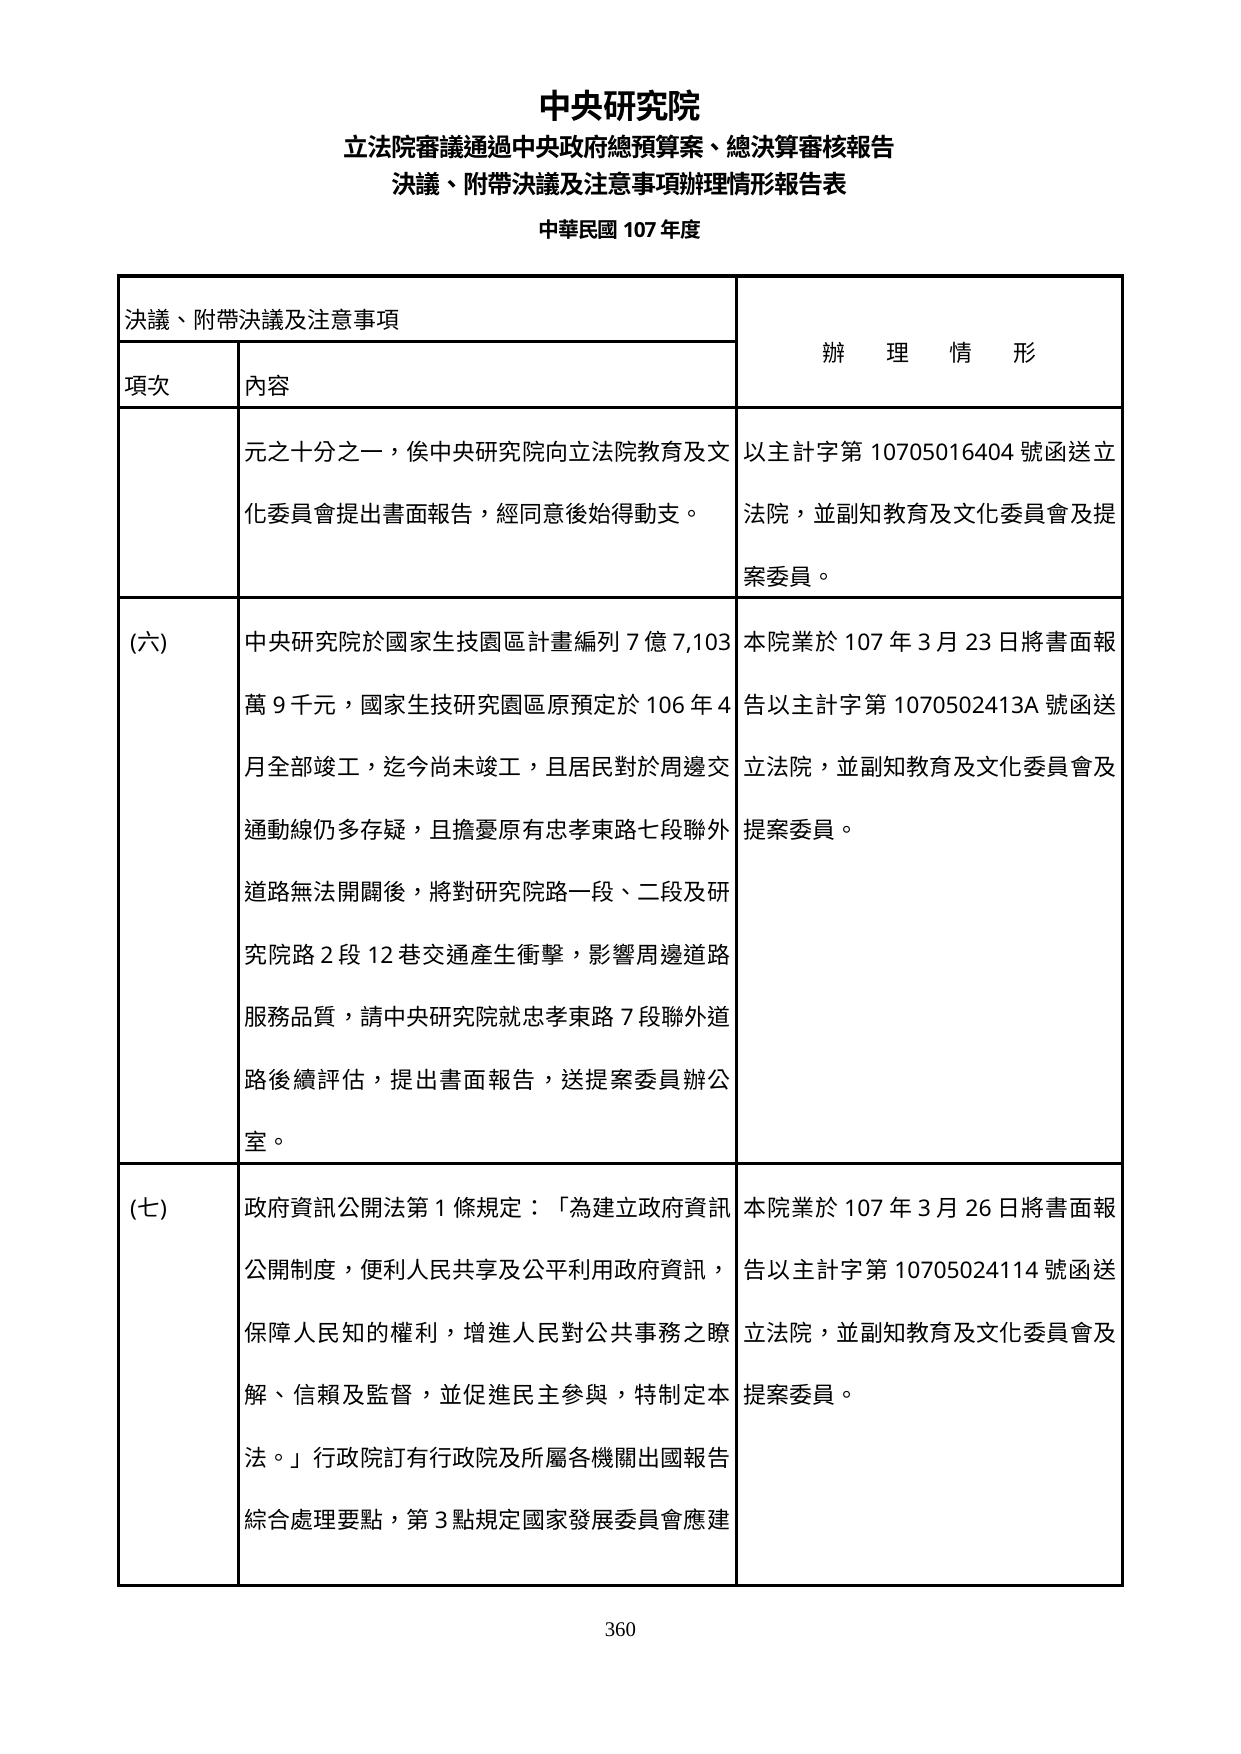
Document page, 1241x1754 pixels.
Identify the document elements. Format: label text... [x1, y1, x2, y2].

table_header 辦 理 情 形 [738, 278, 1121, 406]
table_cell 本院業於107年3月26日將書面報告以主計字第10705024114號函送立法院，並副知教育及文化委員會及提案委員。 [738, 1165, 1121, 1584]
table_cell (六) [120, 599, 237, 1162]
table_cell 中央研究院於國家生技園區計畫編列7億7,103萬9千元，國家生技研究園區原預定於106年4月全部竣工，迄今尚未竣工，且居民對於周邊交通動線仍多存疑，且擔憂原有忠孝東路七段聯外道路無法開闢後，將對研究院路一段、二段及研究院路2段12巷交通產生衝擊，影響周邊道路服務品質，請中央研究院就忠孝東路7段聯外道路後續評估，提出書面報告，送提案委員辦公室。 [240, 599, 735, 1162]
table_cell 以主計字第10705016404號函送立法院，並副知教育及文化委員會及提案委員。 [738, 409, 1121, 596]
table_cell 本院業於107年3月23日將書面報告以主計字第1070502413A號函送立法院，並副知教育及文化委員會及提案委員。 [738, 599, 1121, 1162]
table_cell [120, 409, 237, 596]
table_cell (七) [120, 1165, 237, 1584]
table_cell 政府資訊公開法第1 條規定：「為建立政府資訊公開制度，便利人民共享及公平利用政府資訊，保障人民知的權利，增進人民對公共事務之瞭解、信賴及監督，並促進民主參與，特制定本法。」行政院訂有行政院及所屬各機關出國報告綜合處理要點，第3點規定國家發展委員會應建 [240, 1165, 735, 1584]
table_cell 元之十分之一，俟中央研究院向立法院教育及文化委員會提出書面報告，經同意後始得動支。 [240, 409, 735, 596]
table_cell 項次 [120, 343, 237, 406]
table_cell 內容 [240, 343, 735, 406]
table_header 決議、附帶決議及注意事項 [120, 278, 735, 340]
